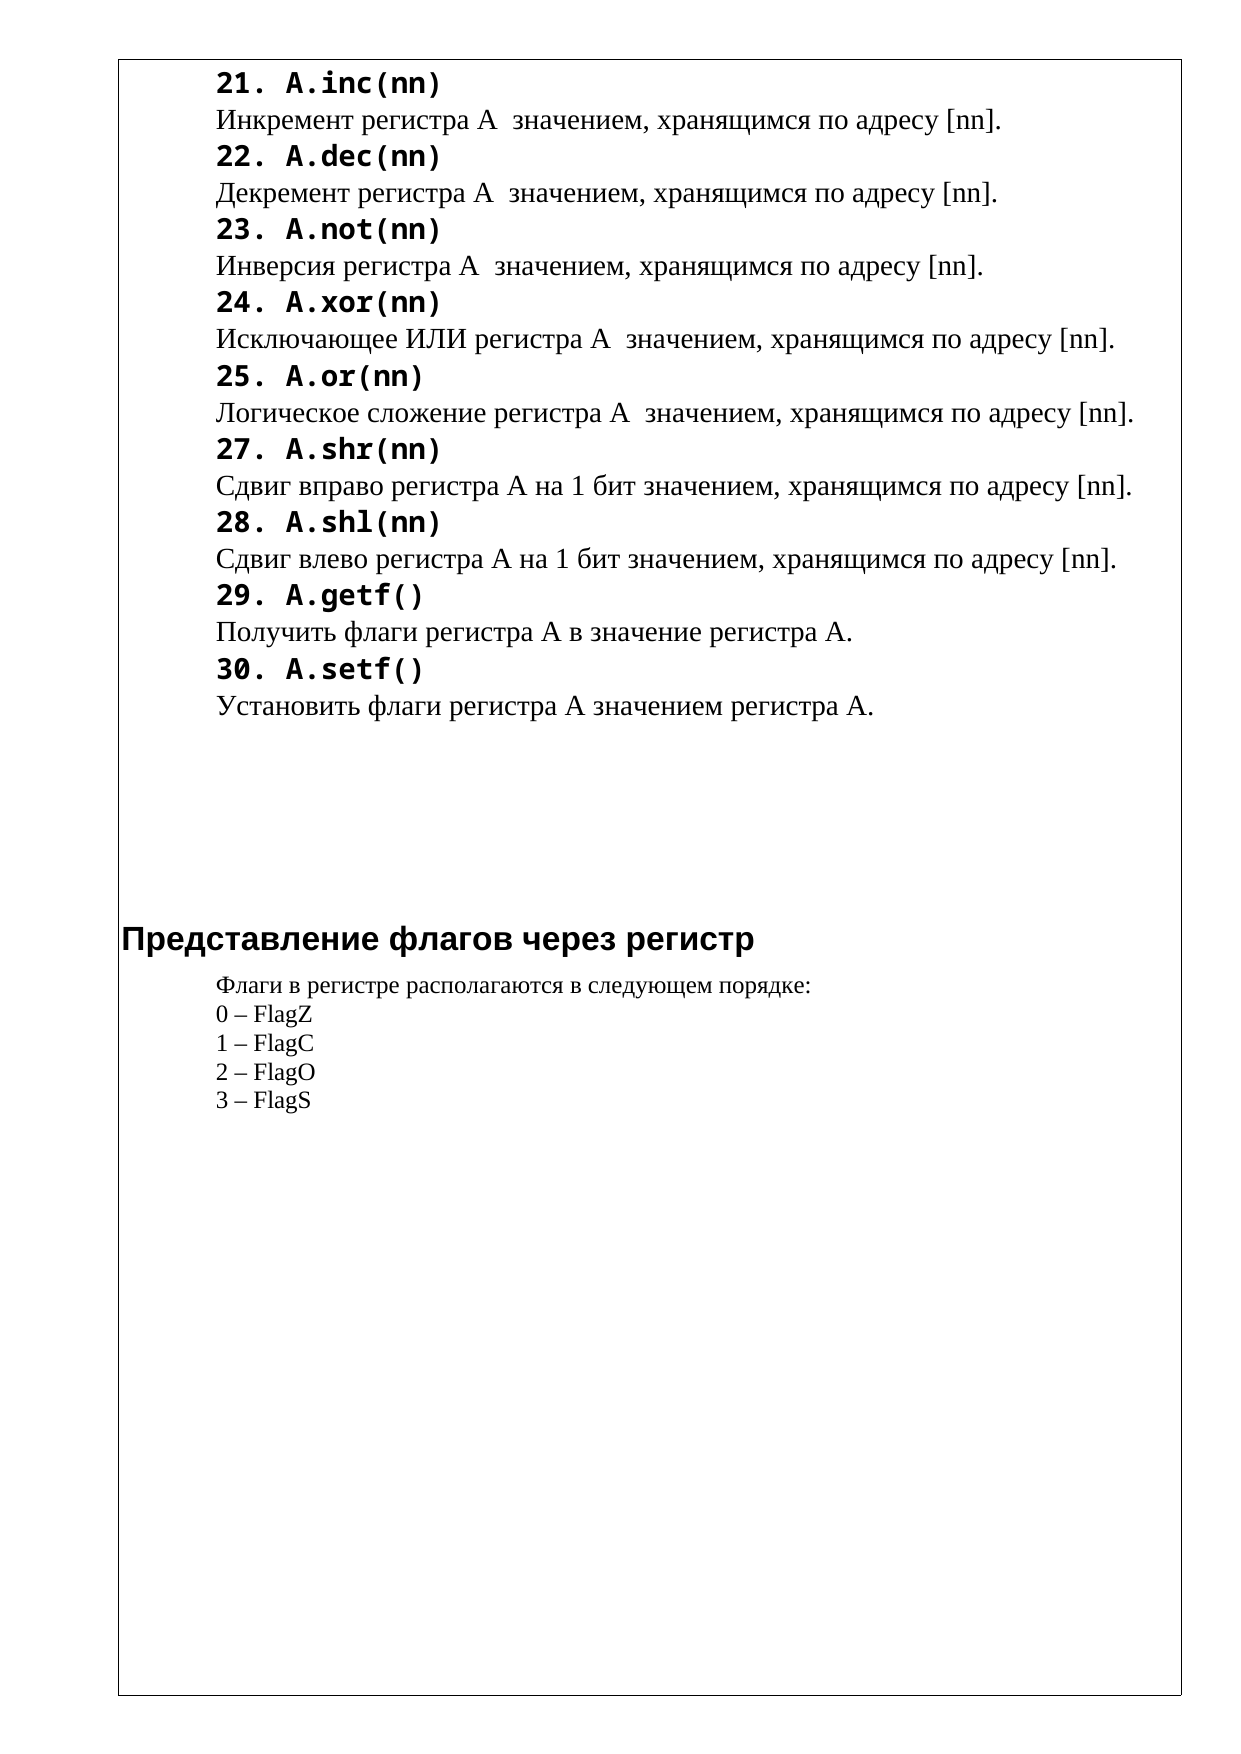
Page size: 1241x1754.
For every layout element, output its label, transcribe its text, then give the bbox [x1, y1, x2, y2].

text Инверсия регистра А значением, хранящимся по адресу [nn]. [121, 248, 1178, 282]
text Логическое сложение регистра А значением, хранящимся по адресу [nn]. [121, 395, 1178, 428]
text 0 – FlagZ [121, 999, 1178, 1028]
text 28. A.shl(nn) [121, 501, 1178, 541]
text Сдвиг вправо регистра А на 1 бит значением, хранящимся по адресу [nn]. [121, 468, 1178, 501]
text Флаги в регистре располагаются в следующем порядке: [121, 970, 1178, 999]
text Сдвиг влево регистра А на 1 бит значением, хранящимся по адресу [nn]. [121, 541, 1178, 575]
subtitle Представление флагов через регистр [121, 919, 1178, 958]
text 1 – FlagC [121, 1028, 1178, 1057]
text 29. A.getf() [121, 575, 1178, 614]
text 2 – FlagO [121, 1057, 1178, 1085]
text Получить флаги регистра А в значение регистра А. [121, 614, 1178, 648]
text Исключающее ИЛИ регистра А значением, хранящимся по адресу [nn]. [121, 321, 1178, 355]
text 25. A.or(nn) [121, 355, 1178, 395]
text 23. A.not(nn) [121, 208, 1178, 248]
text 22. A.dec(nn) [121, 135, 1178, 175]
text 27. A.shr(nn) [121, 428, 1178, 468]
text Установить флаги регистра А значением регистра А. [121, 688, 1178, 721]
text 21. A.inc(nn) [121, 62, 1178, 102]
text 30. A.setf() [121, 648, 1178, 688]
text Декремент регистра А значением, хранящимся по адресу [nn]. [121, 175, 1178, 208]
text Инкремент регистра А значением, хранящимся по адресу [nn]. [121, 102, 1178, 135]
text 3 – FlagS [121, 1085, 1178, 1114]
text 24. A.xor(nn) [121, 282, 1178, 321]
